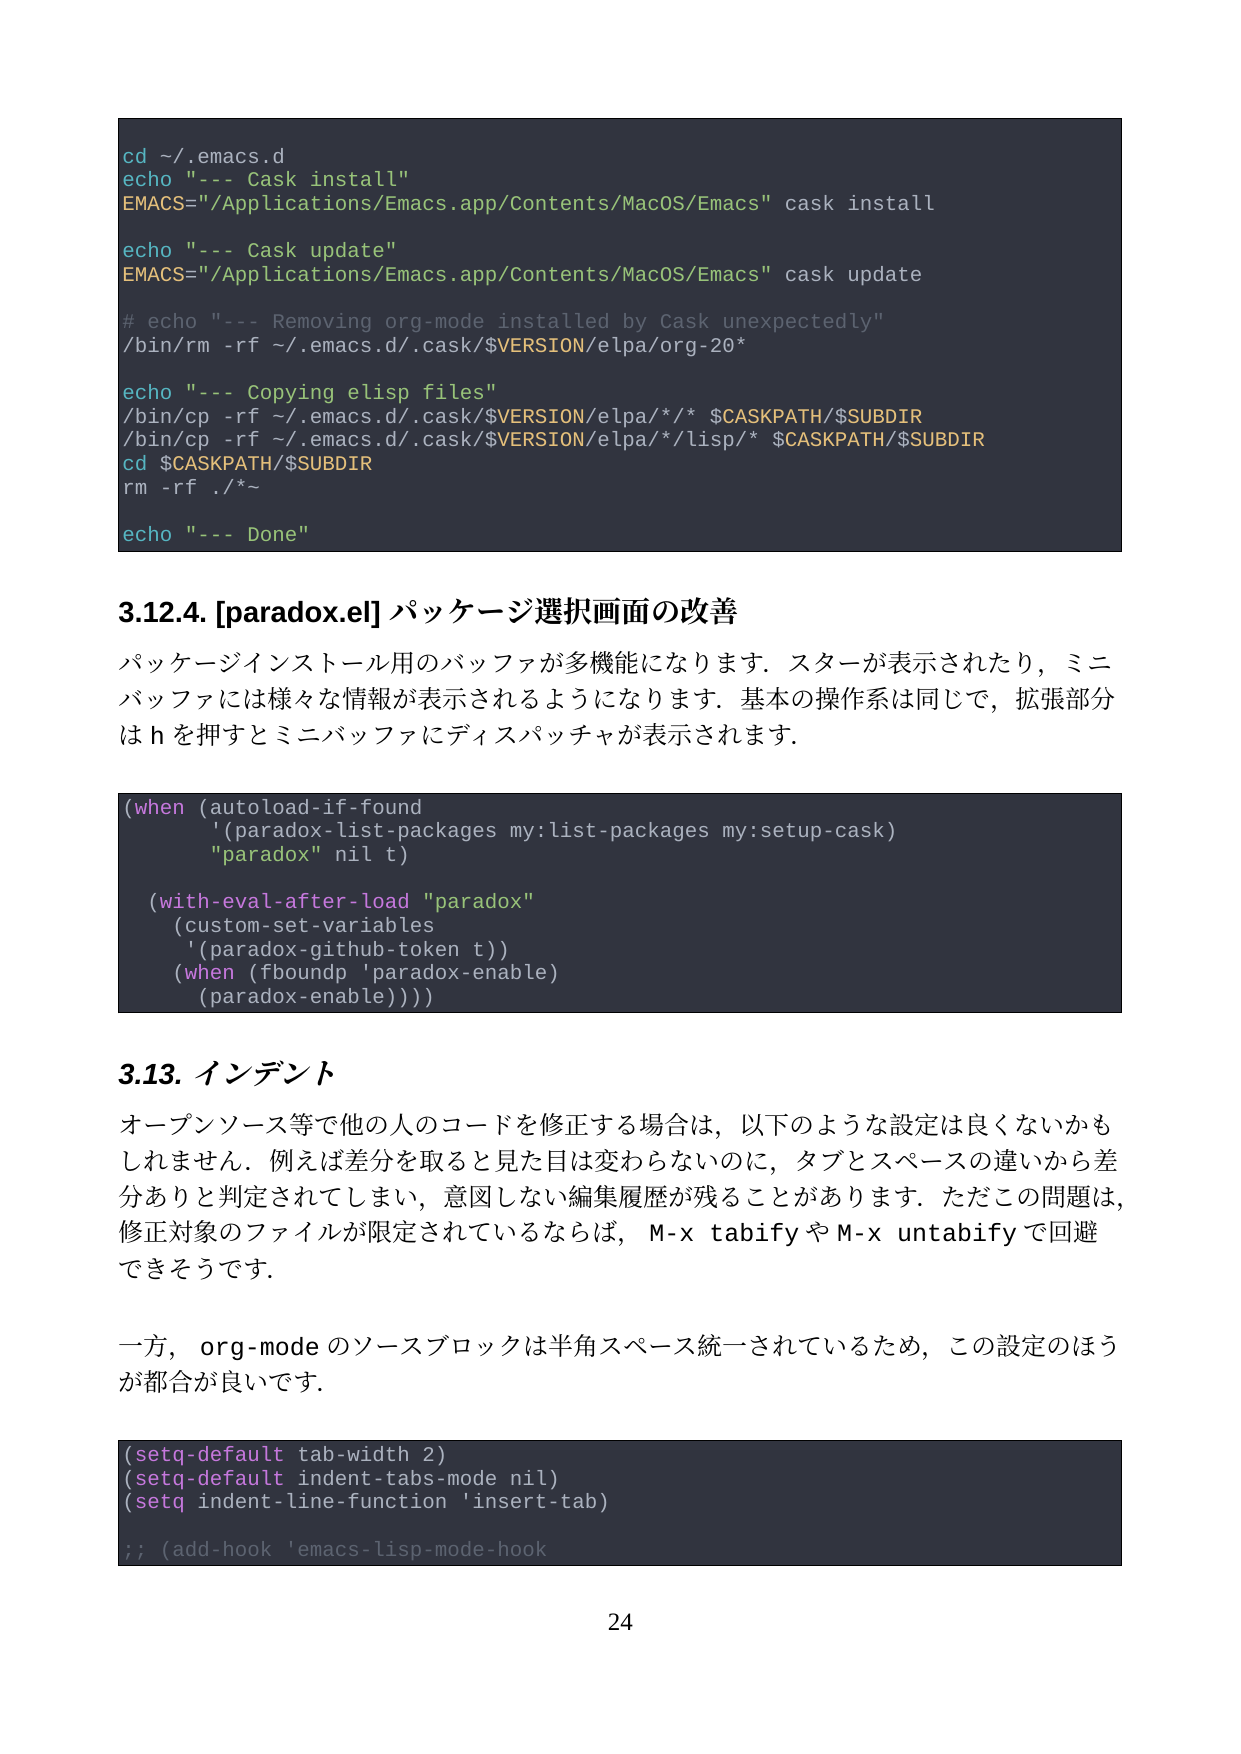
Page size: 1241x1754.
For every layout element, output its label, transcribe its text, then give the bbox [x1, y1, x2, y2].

text (custom-set-variables [119, 911, 1121, 935]
text # echo "--- Removing org-mode installed by Cask unexpectedly" [119, 307, 1121, 331]
text "paradox" nil t) [119, 840, 1121, 864]
text (with-eval-after-load "paradox" [119, 887, 1121, 911]
subtitle [paradox.el] パッケージ選択画面の改善 [118, 589, 1122, 631]
text EMACS="/Applications/Emacs.app/Contents/MacOS/Emacs" cask install [119, 189, 1121, 213]
text /bin/rm -rf ~/.emacs.d/.cask/$VERSION/elpa/org-20* [119, 331, 1121, 354]
text (paradox-enable)))) [119, 982, 1121, 1012]
text (when (fboundp 'paradox-enable) [119, 958, 1121, 982]
text echo "--- Copying elisp files" [119, 378, 1121, 402]
text (setq-default indent-tabs-mode nil) [119, 1464, 1121, 1487]
subtitle インデント [118, 1051, 1122, 1093]
text rm -rf ./*~ [119, 473, 1121, 496]
text '(paradox-github-token t)) [119, 935, 1121, 958]
text /bin/cp -rf ~/.emacs.d/.cask/$VERSION/elpa/*/lisp/* $CASKPATH/$SUBDIR [119, 426, 1121, 449]
text オープンソース等で他の人のコードを修正する場合は，以下のような設定は良くないかもしれません．例えば差分を取ると見た目は変わらないのに，タブとスペースの違いから差分ありと判定されてしまい，意図しない編集履歴が残ることがあります．ただこの問題は，修正対象のファイルが限定されているならば， M-x tabify や M-x untabify で回避できそうです． [118, 1105, 1122, 1314]
text /bin/cp -rf ~/.emacs.d/.cask/$VERSION/elpa/*/* $CASKPATH/$SUBDIR [119, 402, 1121, 426]
text (setq indent-line-function 'insert-tab) [119, 1487, 1121, 1511]
text '(paradox-list-packages my:list-packages my:setup-cask) [119, 816, 1121, 840]
text cd $CASKPATH/$SUBDIR [119, 449, 1121, 473]
text echo "--- Cask install" [119, 165, 1121, 189]
text ;; (add-hook 'emacs-lisp-mode-hook [119, 1534, 1121, 1565]
text パッケージインストール用のバッファが多機能になります．スターが表示されたり，ミニバッファには様々な情報が表示されるようになります．基本の操作系は同じで，拡張部分は h を押すとミニバッファにディスパッチャが表示されます． [118, 643, 1122, 780]
text 一方， org-mode のソースブロックは半角スペース統一されているため，この設定のほうが都合が良いです． [118, 1327, 1122, 1427]
text echo "--- Cask update" [119, 236, 1121, 260]
text (setq-default tab-width 2) [119, 1441, 1121, 1464]
text cd ~/.emacs.d [119, 142, 1121, 165]
text (when (autoload-if-found [119, 794, 1121, 816]
text EMACS="/Applications/Emacs.app/Contents/MacOS/Emacs" cask update [119, 260, 1121, 284]
text echo "--- Done" [119, 520, 1121, 551]
